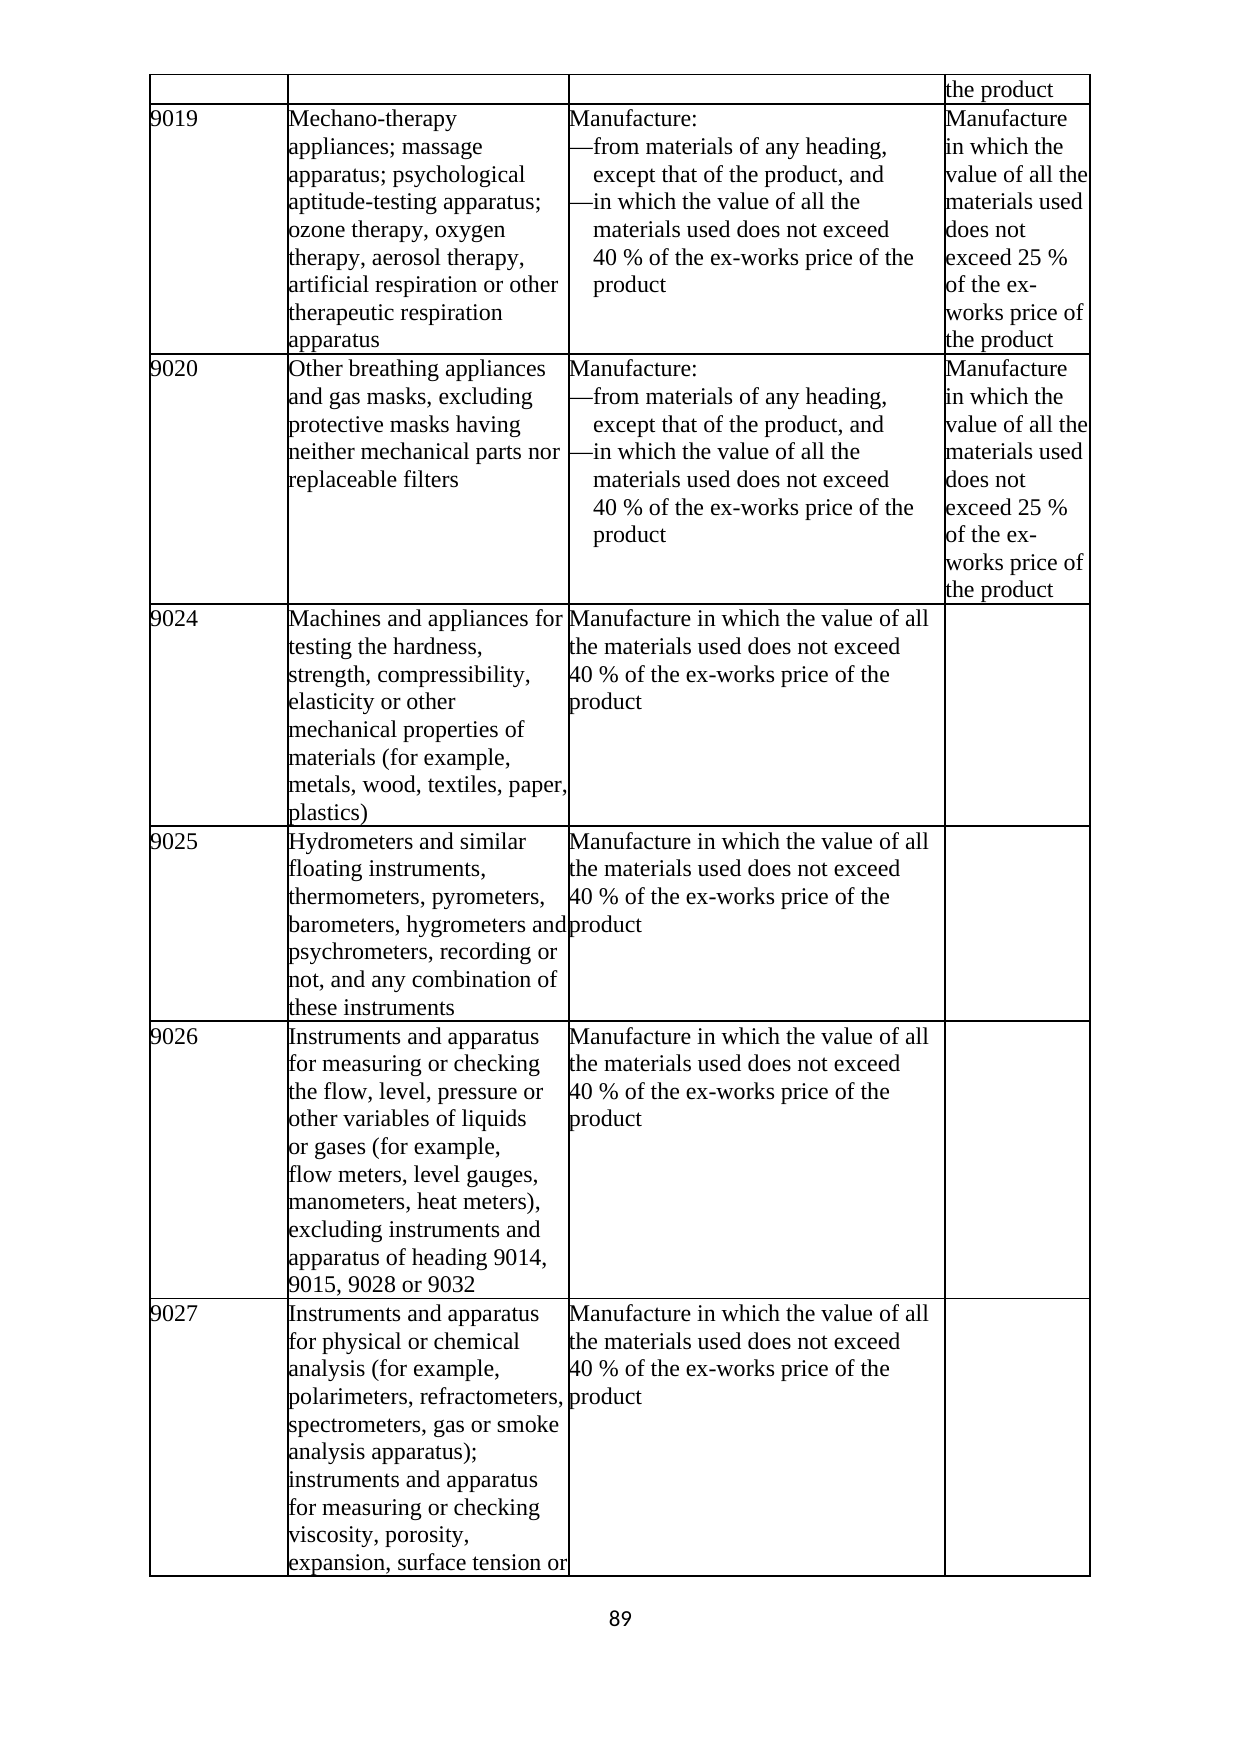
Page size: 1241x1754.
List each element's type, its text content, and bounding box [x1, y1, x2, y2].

table_cell Manufacture in which the value of all the materials used does not exceed 40 % of the ex-works price of the product [570, 1299, 944, 1575]
table_cell Instruments and apparatus for physical or chemical analysis (for example, polarimeters, refractometers, spectrometers, gas or smoke analysis apparatus); instruments and apparatus for measuring or checking viscosity, porosity, expansion, surface tension or [289, 1299, 568, 1575]
table_header from materials of any heading, except that of the product, and [593, 382, 944, 437]
table_cell Manufacture in which the value of all the materials used does not exceed 25 % of the ex-works price of the product [946, 105, 1089, 353]
table_cell the product [946, 75, 1089, 103]
table_cell 9027 [151, 1299, 287, 1575]
table_cell [946, 1022, 1089, 1298]
table_cell [946, 1299, 1089, 1575]
table_header in which the value of all the materials used does not exceed 40 % of the ex-works price of the product [593, 187, 944, 298]
table_cell 9024 [151, 605, 287, 825]
table_cell 9020 [151, 355, 287, 603]
table_cell Other breathing appliances and gas masks, excluding protective masks having neither mechanical parts nor replaceable filters [289, 355, 568, 603]
table_cell [570, 75, 944, 103]
table_cell Manufacture: [570, 105, 944, 132]
table_cell Manufacture: [570, 355, 944, 382]
table_header — [570, 132, 593, 187]
table_cell Manufacture in which the value of all the materials used does not exceed 40 % of the ex-works price of the product [570, 827, 944, 1020]
table_header — [570, 187, 593, 298]
table_cell [570, 548, 944, 603]
table_cell 9026 [151, 1022, 287, 1298]
table_cell 9025 [151, 827, 287, 1020]
table_cell Manufacture in which the value of all the materials used does not exceed 40 % of the ex-works price of the product [570, 605, 944, 825]
table_cell Manufacture in which the value of all the materials used does not exceed 40 % of the ex-works price of the product [570, 1022, 944, 1298]
table_header from materials of any heading, except that of the product, and [593, 132, 944, 187]
table_cell [946, 605, 1089, 825]
table_header in which the value of all the materials used does not exceed 40 % of the ex-works price of the product [593, 437, 944, 548]
table_cell Instruments and apparatus for measuring or checking the flow, level, pressure or other variables of liquids or gases (for example, flow meters, level gauges, manometers, heat meters), excluding instruments and apparatus of heading 9014, 9015, 9028 or 9032 [289, 1022, 568, 1298]
table_header — [570, 382, 593, 437]
table_cell Hydrometers and similar floating instruments, thermometers, pyrometers, barometers, hygrometers and psychrometers, recording or not, and any combination of these instruments [289, 827, 568, 1020]
table_cell [570, 298, 944, 353]
table_cell 9019 [151, 105, 287, 353]
table_cell [946, 827, 1089, 1020]
table_header — [570, 437, 593, 548]
table_cell [151, 75, 287, 103]
table_cell Machines and appliances for testing the hardness, strength, compressibility, elasticity or other mechanical properties of materials (for example, metals, wood, textiles, paper, plastics) [289, 605, 568, 825]
table_cell Manufacture in which the value of all the materials used does not exceed 25 % of the ex-works price of the product [946, 355, 1089, 603]
table_cell [289, 75, 568, 103]
table_cell Mechano-therapy appliances; massage apparatus; psychological aptitude-testing apparatus; ozone therapy, oxygen therapy, aerosol therapy, artificial respiration or other therapeutic respiration apparatus [289, 105, 568, 353]
